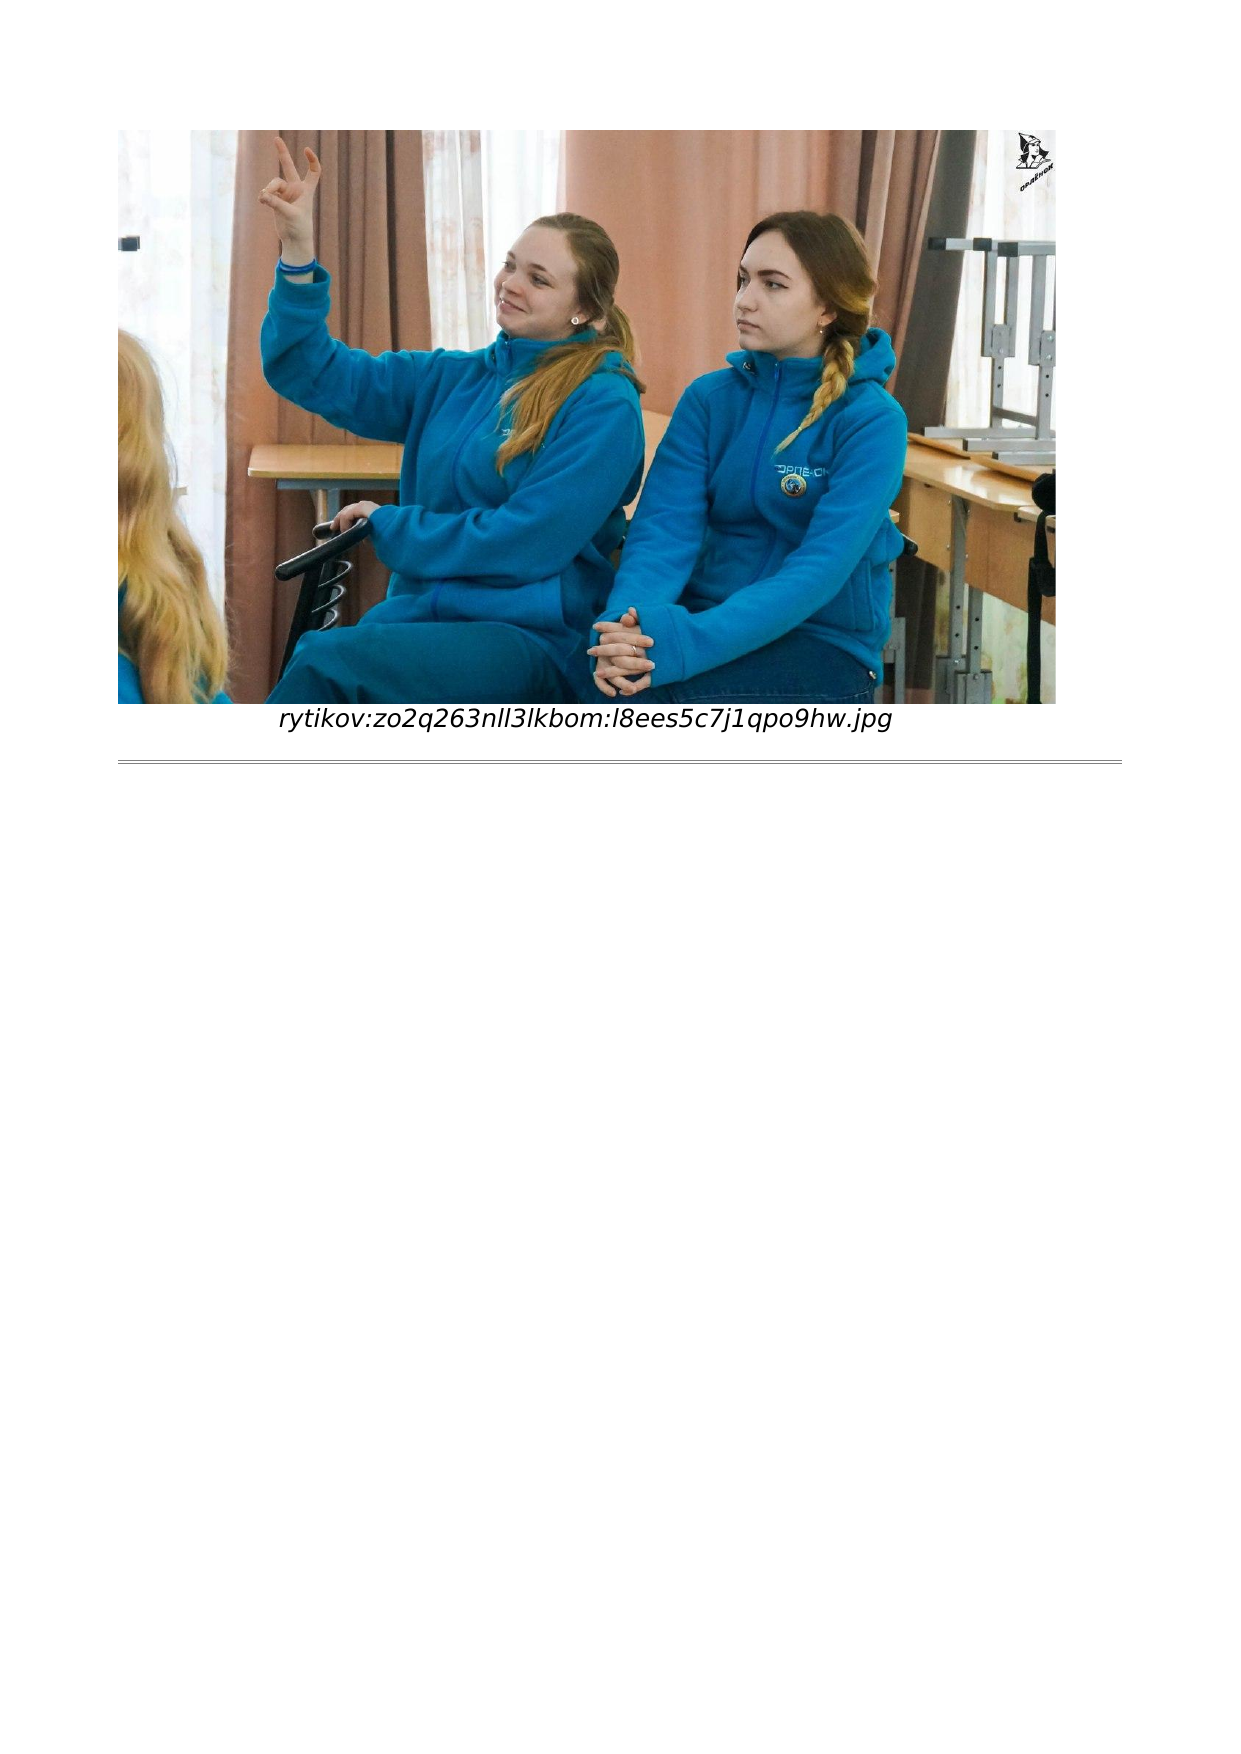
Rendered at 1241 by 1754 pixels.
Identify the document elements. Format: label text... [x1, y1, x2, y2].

picture [424, 555, 435, 568]
picture [506, 554, 523, 573]
picture [396, 542, 659, 704]
picture [459, 366, 469, 374]
picture [720, 666, 727, 678]
picture [757, 612, 768, 623]
picture [550, 424, 562, 444]
picture [625, 483, 635, 499]
picture [876, 588, 880, 604]
picture [448, 366, 457, 380]
picture [688, 627, 723, 662]
picture [576, 518, 585, 528]
picture [866, 410, 886, 422]
picture [460, 359, 473, 363]
picture [653, 623, 685, 673]
picture [660, 683, 698, 704]
picture [807, 575, 870, 640]
picture [490, 518, 539, 564]
picture [886, 530, 893, 547]
picture [506, 444, 614, 519]
text rytikov:zo2q263nll3lkbom:l8ees5c7j1qpo9hw.jpg [118, 704, 1056, 733]
picture [777, 634, 793, 643]
picture [574, 389, 606, 411]
picture [476, 558, 488, 566]
picture [385, 528, 405, 549]
picture [782, 597, 793, 606]
picture [357, 690, 369, 704]
picture [857, 640, 868, 647]
picture [118, 130, 1056, 704]
picture [479, 539, 487, 549]
picture [420, 518, 431, 530]
picture [473, 512, 488, 531]
picture [794, 582, 804, 587]
picture [601, 430, 630, 462]
picture [533, 402, 619, 471]
picture [753, 641, 775, 653]
picture [413, 585, 425, 595]
picture [593, 456, 604, 469]
picture [404, 511, 410, 525]
picture [421, 541, 434, 546]
picture [411, 535, 419, 543]
picture [118, 667, 125, 675]
picture [513, 678, 521, 686]
picture [877, 528, 882, 537]
picture [322, 690, 328, 697]
picture [804, 629, 827, 635]
picture [328, 679, 350, 704]
picture [307, 354, 505, 558]
picture [462, 464, 481, 481]
picture [377, 424, 386, 429]
picture [469, 450, 476, 459]
picture [609, 510, 618, 517]
picture [455, 560, 469, 565]
picture [436, 696, 449, 702]
